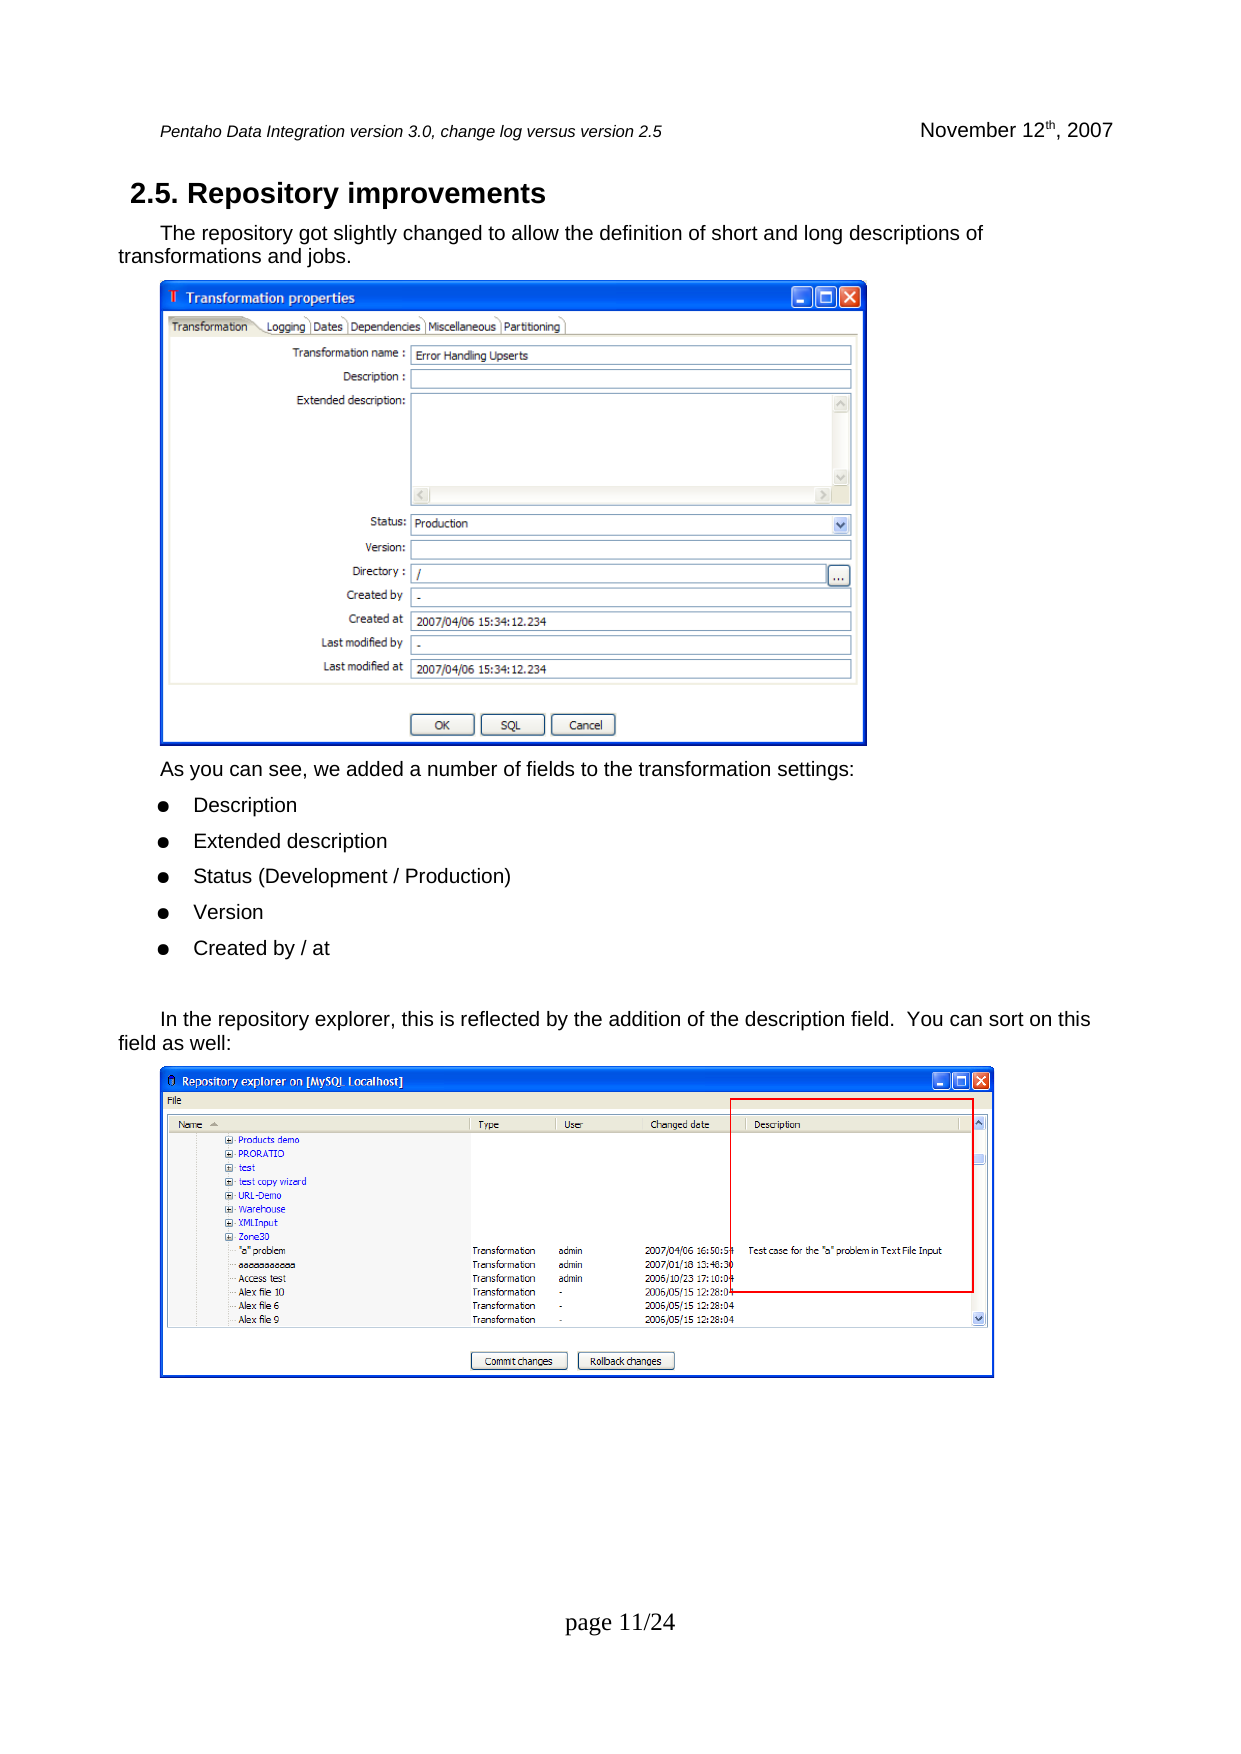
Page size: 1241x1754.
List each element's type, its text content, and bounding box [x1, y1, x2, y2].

list Version [156, 901, 1122, 924]
list Description [156, 793, 1122, 817]
picture [159, 1066, 995, 1378]
text The repository got slightly changed to allow the definition of short and long descriptions of transformations and jobs. [118, 221, 1122, 268]
picture [159, 280, 867, 746]
text In the repository explorer, this is reflected by the addition of the description field. You can sort on this field as well: [118, 1008, 1122, 1054]
list Status (Development / Production) [156, 865, 1122, 888]
list Created by / at [156, 936, 1122, 960]
list Extended description [156, 829, 1122, 852]
subtitle Repository improvements [130, 177, 1122, 209]
text As you can see, we added a number of fields to the transformation settings: [118, 758, 1122, 781]
